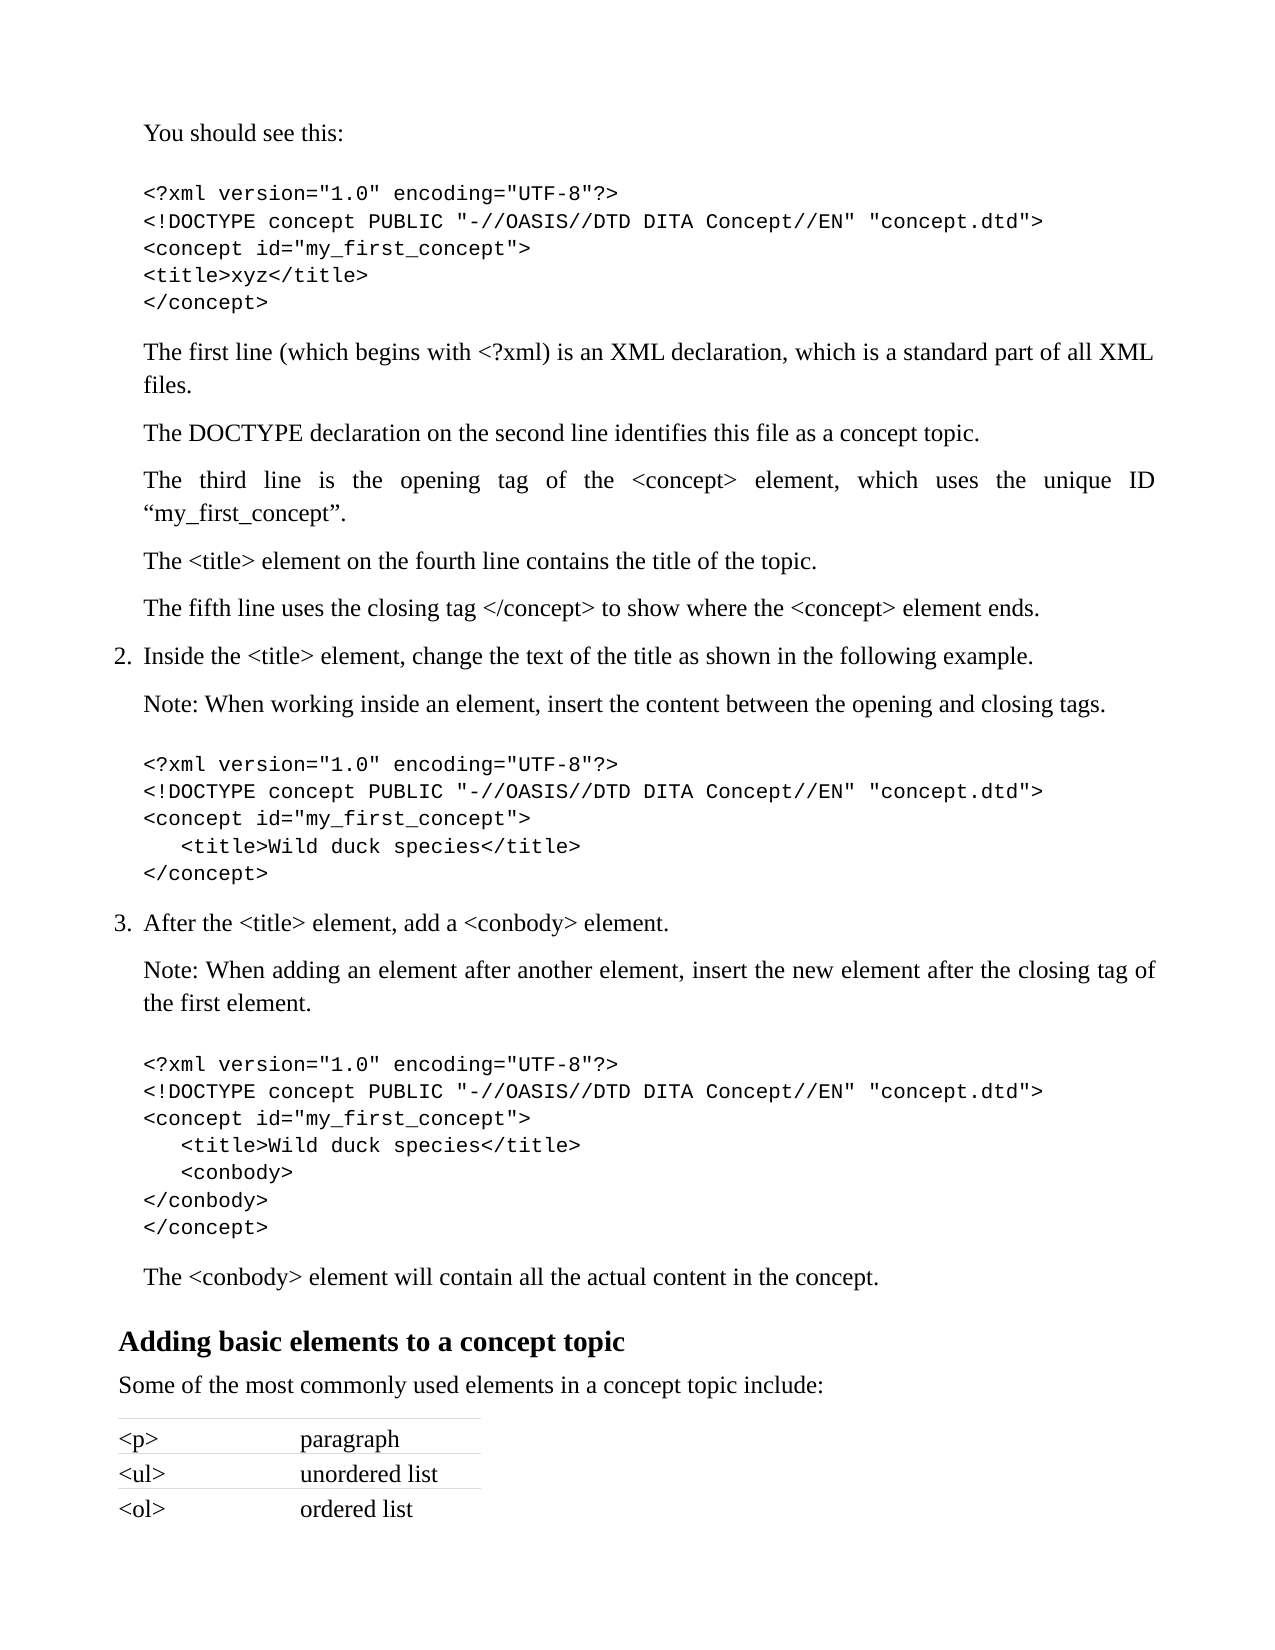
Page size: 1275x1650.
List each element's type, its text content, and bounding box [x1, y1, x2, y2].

list <?xml version="1.0" encoding="UTF-8"?> <!DOCTYPE concept PUBLIC "-//OASIS//DTD DITA Concept//EN" "concept.dtd"> <concept id="my_first_concept"> <title>Wild duck species</title> </concept> [118, 754, 1157, 886]
list Note: When adding an element after another element, insert the new element after the closing tag of the first element. [118, 955, 1157, 1017]
table_cell ordered list [300, 1489, 481, 1523]
table_header <p> [118, 1419, 300, 1453]
table_header paragraph [300, 1419, 481, 1453]
list The fifth line uses the closing tag </concept> to show where the <concept> element ends. [118, 593, 1157, 622]
list The third line is the opening tag of the <concept> element, which uses the unique ID “my_first_concept”. [118, 465, 1157, 527]
table_cell <ul> [118, 1454, 300, 1488]
list <?xml version="1.0" encoding="UTF-8"?> <!DOCTYPE concept PUBLIC "-//OASIS//DTD DITA Concept//EN" "concept.dtd"> <concept id="my_first_concept"> <title>Wild duck species</title> <conbody> </conbody> </concept> [118, 1054, 1157, 1240]
table_cell <ol> [118, 1489, 300, 1523]
table_cell unordered list [300, 1454, 481, 1488]
list <?xml version="1.0" encoding="UTF-8"?> <!DOCTYPE concept PUBLIC "-//OASIS//DTD DITA Concept//EN" "concept.dtd"> <concept id="my_first_concept"> <title>xyz</title> </concept> [118, 183, 1157, 316]
list Note: When working inside an element, insert the content between the opening and closing tags. [118, 689, 1157, 717]
text Some of the most commonly used elements in a concept topic include: [118, 1370, 1157, 1399]
list The <title> element on the fourth line contains the title of the topic. [118, 546, 1157, 575]
list The DOCTYPE declaration on the second line identifies this file as a concept topic. [118, 418, 1157, 446]
list Inside the <title> element, change the text of the title as shown in the following example. [118, 641, 1157, 670]
subtitle Adding basic elements to a concept topic [118, 1324, 1157, 1358]
list The <conbody> element will contain all the actual content in the concept. [118, 1262, 1157, 1290]
list After the <title> element, add a <conbody> element. [118, 908, 1157, 936]
list The first line (which begins with <?xml) is an XML declaration, which is a standard part of all XML files. [118, 337, 1157, 399]
list You should see this: [118, 118, 1157, 147]
